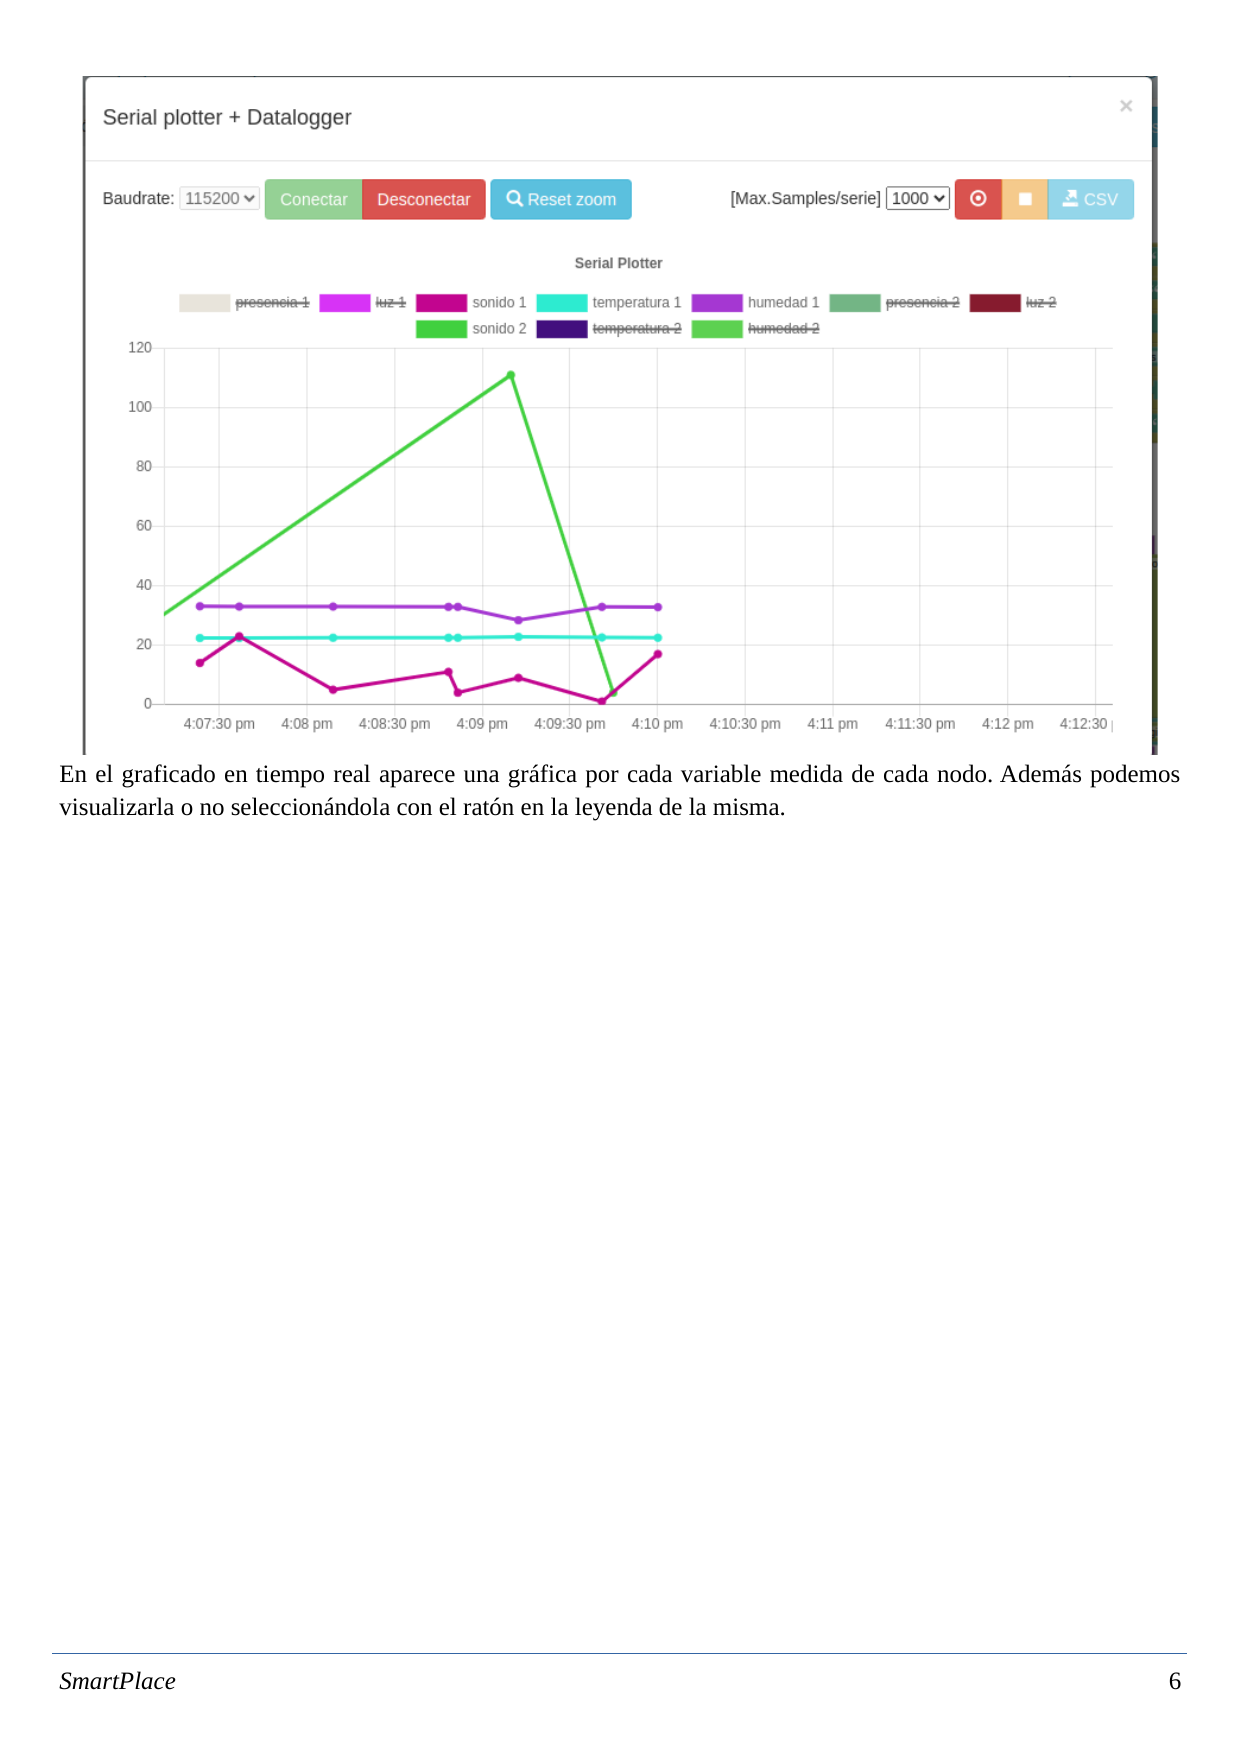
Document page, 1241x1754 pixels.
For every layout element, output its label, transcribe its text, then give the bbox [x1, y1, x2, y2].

text En el graficado en tiempo real aparece una gráfica por cada variable medida de cada nodo. Además podemos visualizarla o no seleccionándola con el ratón en la leyenda de la misma. [59, 59, 1181, 821]
picture [82, 76, 1158, 755]
